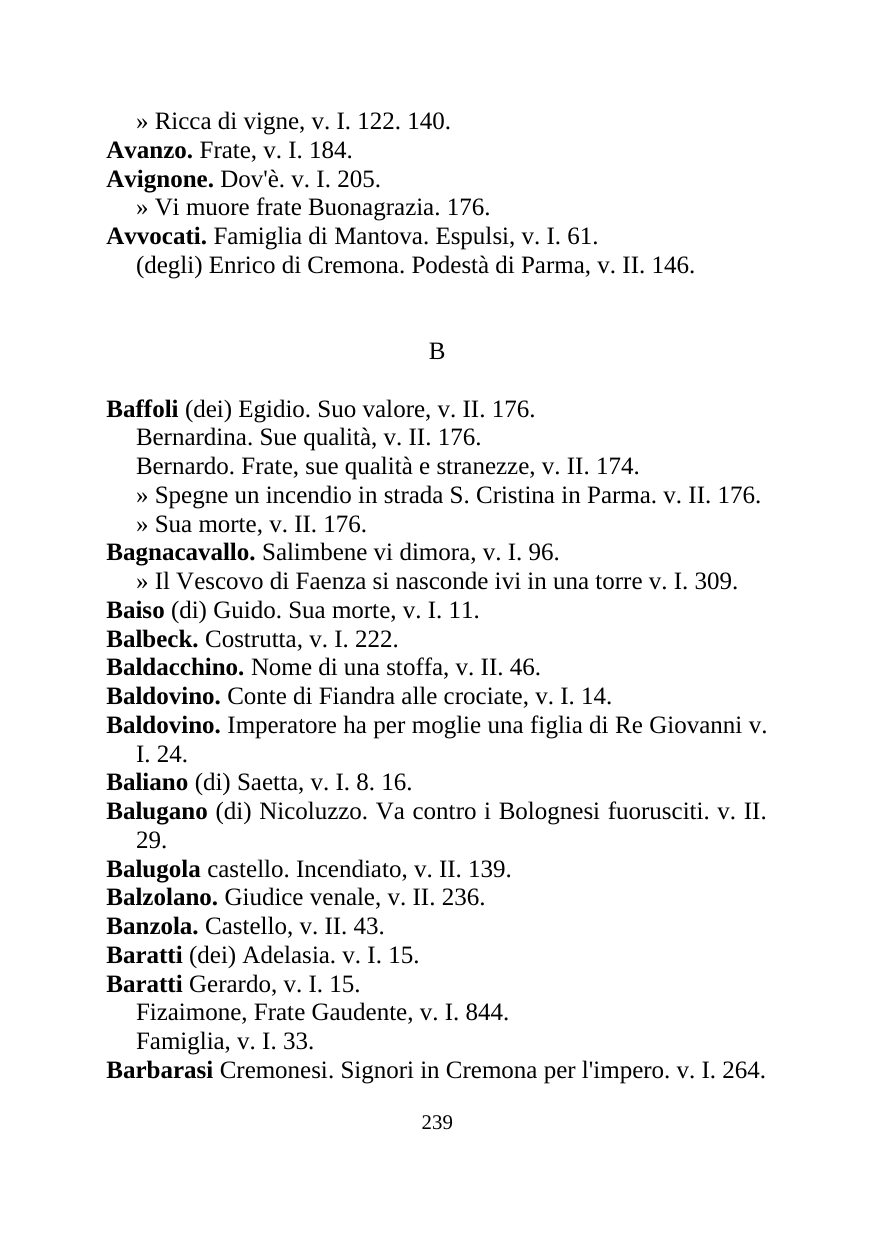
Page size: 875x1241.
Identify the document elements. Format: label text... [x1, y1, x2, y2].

text Banzola. Castello, v. II. 43. [106, 911, 768, 940]
text Bagnacavallo. Salimbene vi dimora, v. I. 96. [106, 537, 768, 566]
text Baffoli (dei) Egidio. Suo valore, v. II. 176. [106, 394, 768, 422]
text » Vi muore frate Buonagrazia. 176. [136, 192, 768, 221]
text Baliano (di) Saetta, v. I. 8. 16. [106, 767, 768, 796]
text » Spegne un incendio in strada S. Cristina in Parma. v. II. 176. [136, 480, 768, 509]
text » Il Vescovo di Faenza si nasconde ivi in una torre v. I. 309. [136, 566, 768, 595]
text Baratti Gerardo, v. I. 15. [106, 969, 768, 997]
text Balbeck. Costrutta, v. I. 222. [106, 624, 768, 652]
text Famiglia, v. I. 33. [136, 1026, 768, 1055]
text Baldovino. Conte di Fiandra alle crociate, v. I. 14. [106, 681, 768, 710]
text Baratti (dei) Adelasia. v. I. 15. [106, 940, 768, 969]
text Barbarasi Cremonesi. Signori in Cremona per l'impero. v. I. 264. [106, 1055, 768, 1084]
text Avignone. Dov'è. v. I. 205. [106, 164, 768, 192]
text Bernardo. Frate, sue qualità e stranezze, v. II. 174. [136, 451, 768, 480]
text Balugano (di) Nicoluzzo. Va contro i Bolognesi fuorusciti. v. II. 29. [106, 796, 768, 854]
text (degli) Enrico di Cremona. Podestà di Parma, v. II. 146. [136, 250, 768, 279]
text Baldacchino. Nome di una stoffa, v. II. 46. [106, 652, 768, 681]
text » Ricca di vigne, v. I. 122. 140. [136, 106, 768, 135]
text Bernardina. Sue qualità, v. II. 176. [136, 422, 768, 451]
text Avanzo. Frate, v. I. 184. [106, 135, 768, 164]
text Avvocati. Famiglia di Mantova. Espulsi, v. I. 61. [106, 221, 768, 250]
text Fizaimone, Frate Gaudente, v. I. 844. [136, 997, 768, 1026]
text Balugola castello. Incendiato, v. II. 139. [106, 854, 768, 882]
text Balzolano. Giudice venale, v. II. 236. [106, 882, 768, 911]
text B [106, 336, 768, 365]
text Baiso (di) Guido. Sua morte, v. I. 11. [106, 595, 768, 624]
text » Sua morte, v. II. 176. [136, 509, 768, 537]
text Baldovino. Imperatore ha per moglie una figlia di Re Giovanni v. I. 24. [106, 710, 768, 767]
